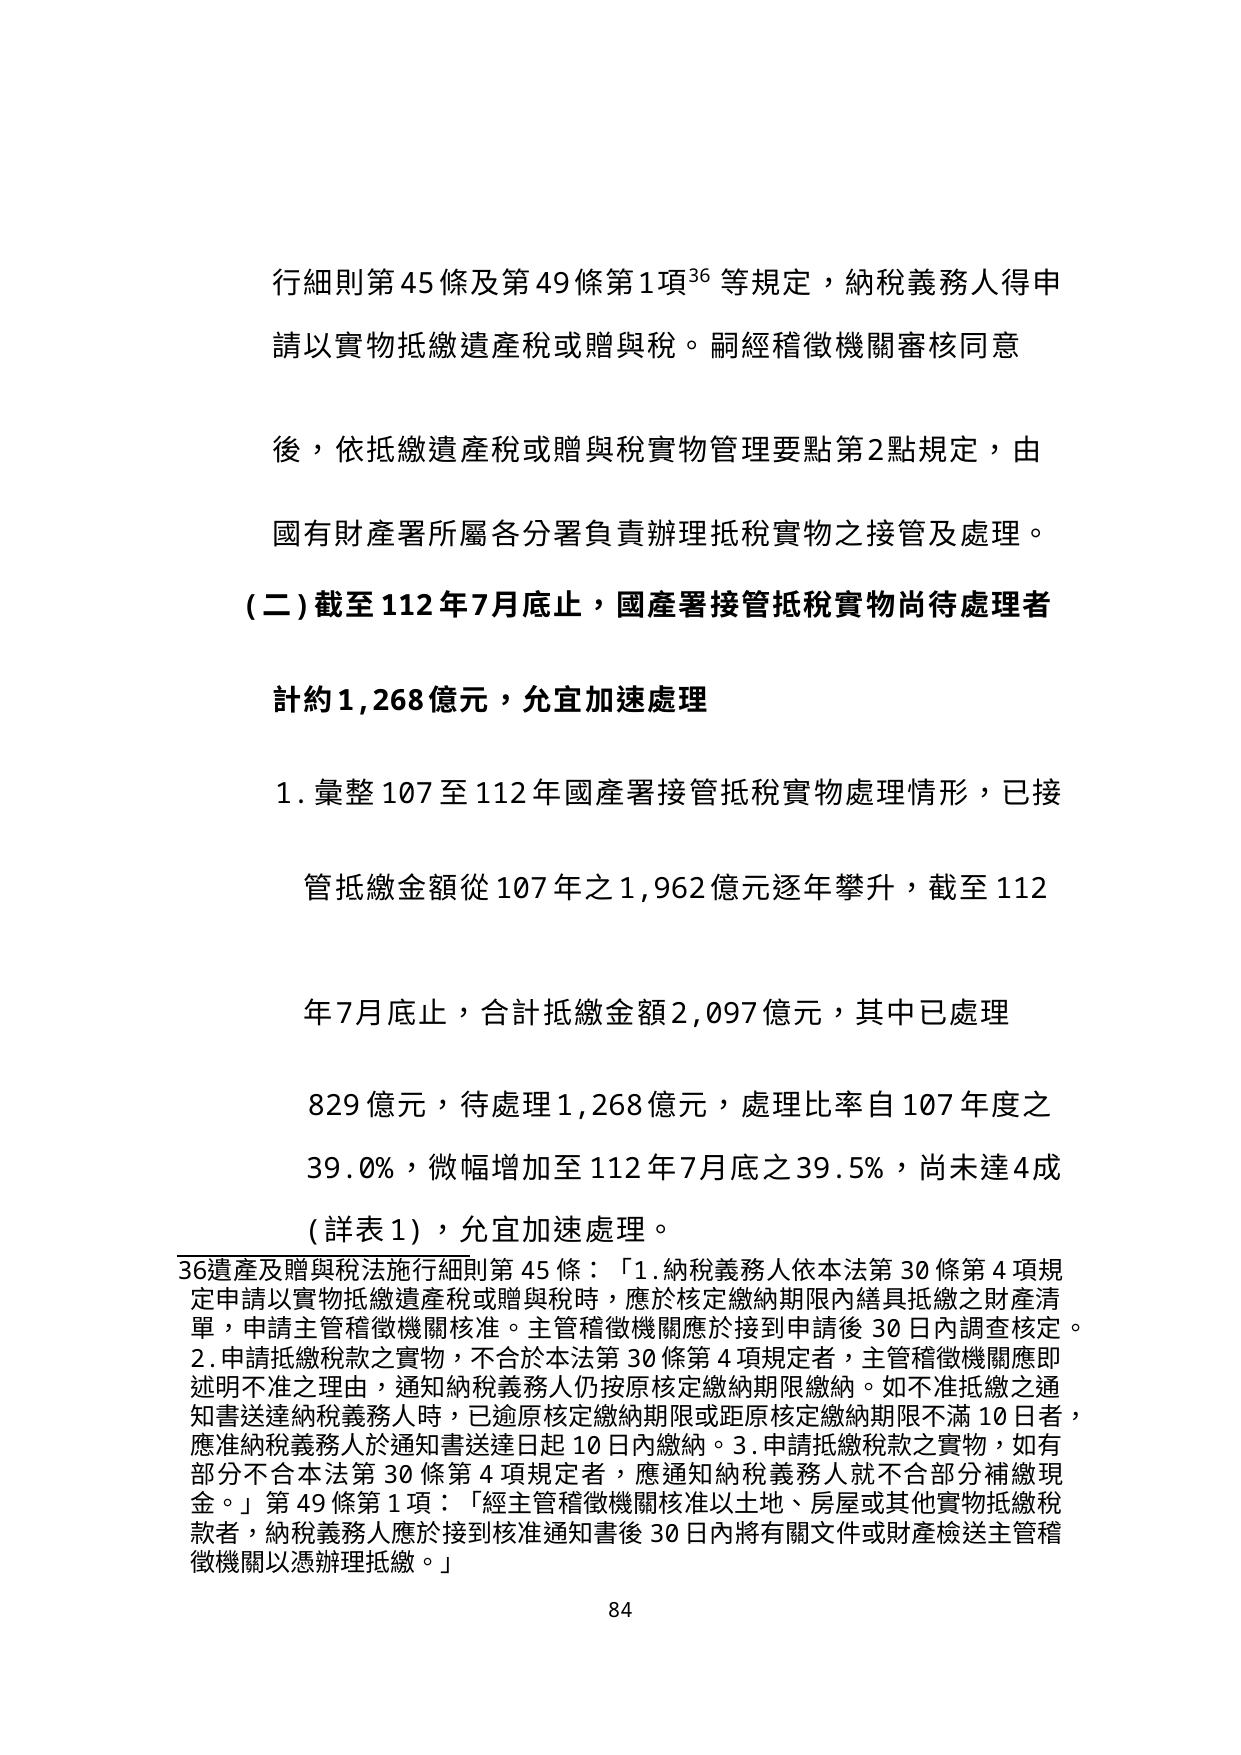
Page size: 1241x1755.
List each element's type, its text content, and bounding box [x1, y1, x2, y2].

text 1.彙整107至112年國產署接管抵稅實物處理情形，已接管抵繳金額從107年之1,962億元逐年攀升，截至112年7月底止，合計抵繳金額2,097億元，其中已處理829億元，待處理1,268億元，處理比率自107年度之39.0%，微幅增加至112年7月底之39.5%，尚未達4成(詳表1)，允宜加速處理。 [266, 740, 1063, 1240]
text 行細則第45條及第49條第1項等規定，納稅義務人得申請以實物抵繳遺產稅或贈與稅。嗣經稽徵機關審核同意後，依抵繳遺產稅或贈與稅實物管理要點第2點規定，由國有財產署所屬各分署負責辦理抵稅實物之接管及處理。 [266, 177, 1063, 552]
text (二)截至112年7月底止，國產署接管抵稅實物尚待處理者計約1,268億元，允宜加速處理 [236, 552, 1063, 740]
text 遺產及贈與稅法施行細則第45條：「1.納稅義務人依本法第30條第4項規定申請以實物抵繳遺產稅或贈與稅時，應於核定繳納期限內繕具抵繳之財產清單，申請主管稽徵機關核准。主管稽徵機關應於接到申請後30日內調查核定。2.申請抵繳稅款之實物，不合於本法第30條第4項規定者，主管稽徵機關應即述明不准之理由，通知納稅義務人仍按原核定繳納期限繳納。如不准抵繳之通知書送達納稅義務人時，已逾原核定繳納期限或距原核定繳納期限不滿10日者，應准納稅義務人於通知書送達日起10日內繳納。3.申請抵繳稅款之實物，如有部分不合本法第30條第4項規定者，應通知納稅義務人就不合部分補繳現金。」第49條第1項：「經主管稽徵機關核准以土地、房屋或其他實物抵繳稅款者，納稅義務人應於接到核准通知書後30日內將有關文件或財產檢送主管稽徵機關以憑辦理抵繳。」 [177, 1256, 1063, 1577]
